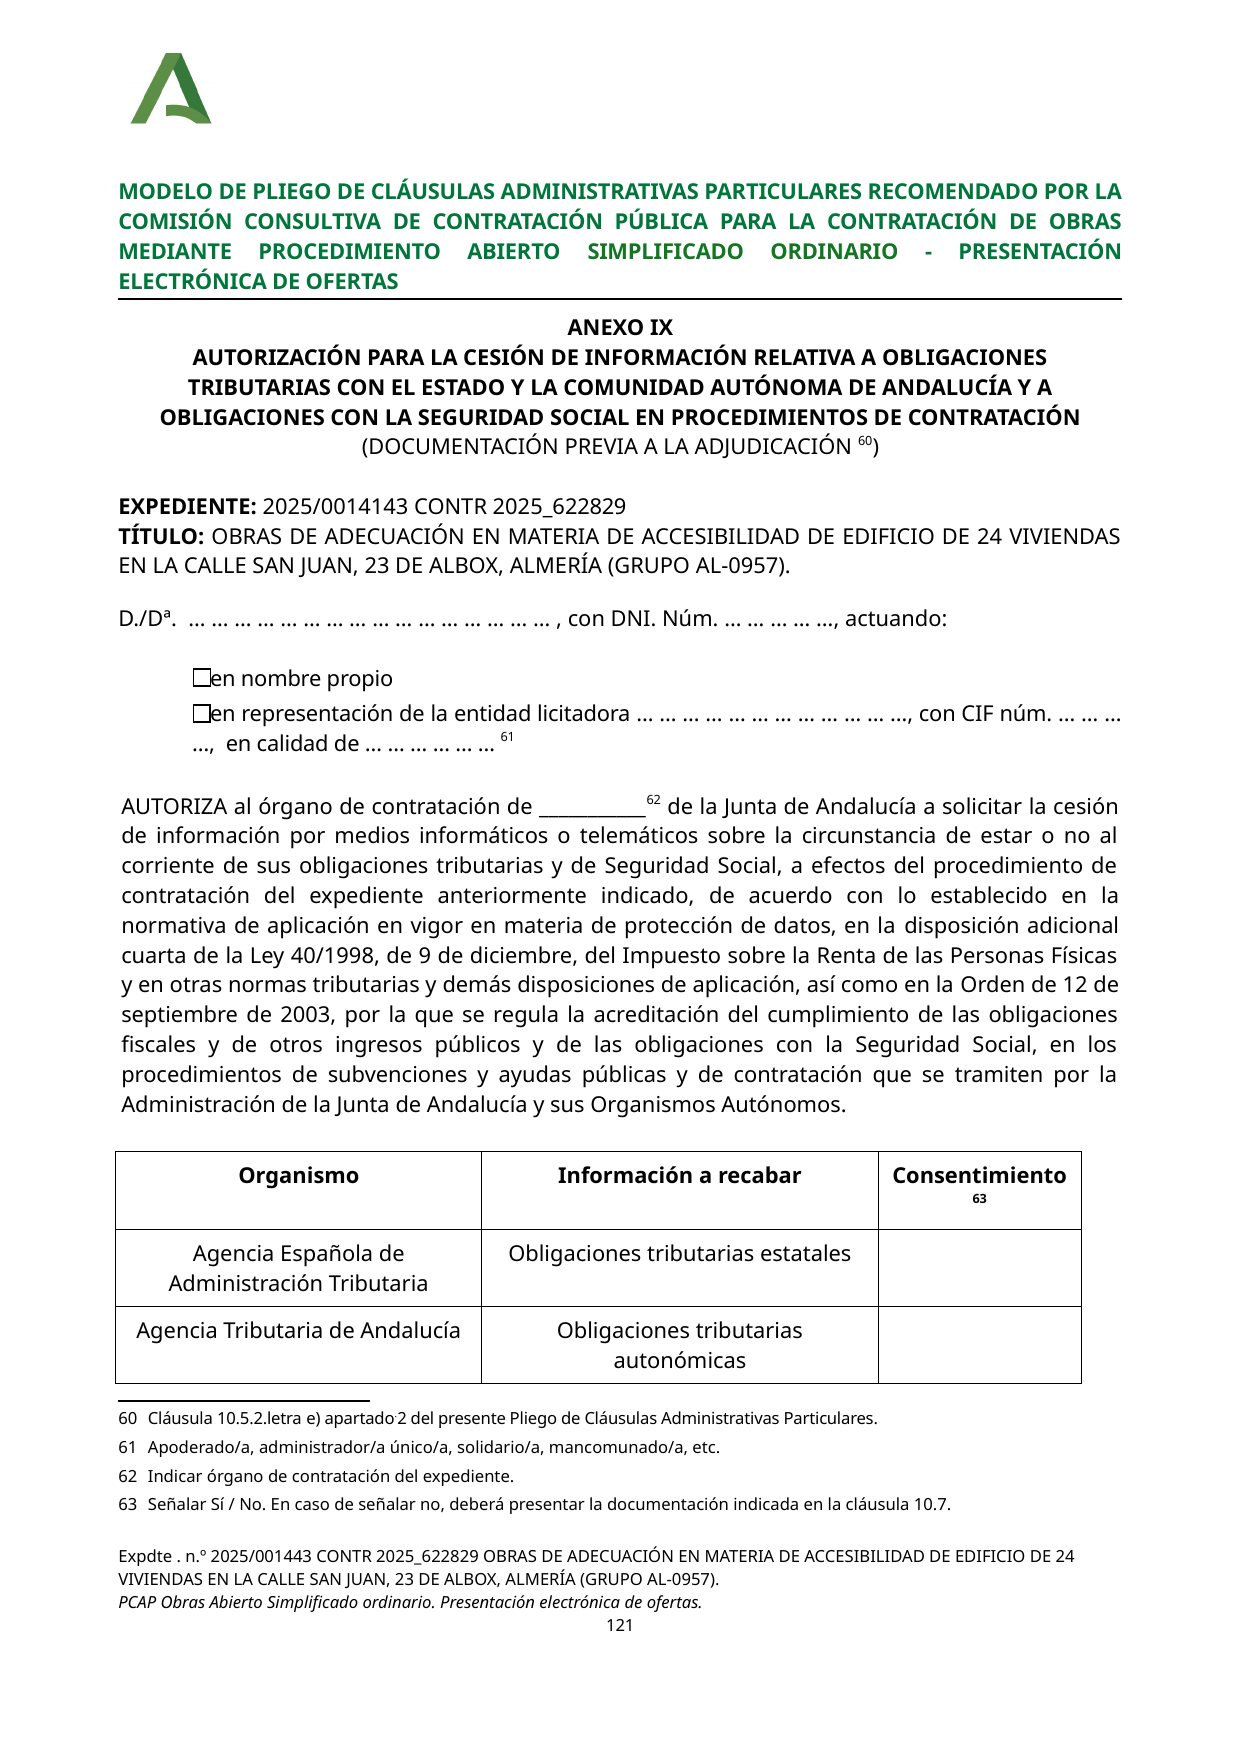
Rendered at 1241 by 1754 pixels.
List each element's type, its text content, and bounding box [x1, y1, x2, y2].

table_cell Obligaciones tributarias autonómicas [482, 1307, 878, 1383]
text Apoderado/a, administrador/a único/a, solidario/a, mancomunado/a, etc. [118, 1436, 1122, 1458]
text MODELO DE PLIEGO DE CLÁUSULAS ADMINISTRATIVAS PARTICULARES RECOMENDADO POR LA COMISIÓN CONSULTIVA DE CONTRATACIÓN PÚBLICA PARA LA CONTRATACIÓN DE OBRAS MEDIANTE PROCEDIMIENTO ABIERTO SIMPLIFICADO ORDINARIO - PRESENTACIÓN ELECTRÓNICA DE OFERTAS [118, 176, 1122, 298]
table_cell Agencia Española de Administración Tributaria [116, 1230, 481, 1306]
table_cell Obligaciones tributarias estatales [482, 1230, 878, 1306]
table_cell Agencia Tributaria de Andalucía [116, 1307, 481, 1383]
text (DOCUMENTACIÓN PREVIA A LA ADJUDICACIÓN ) [118, 431, 1122, 461]
text en nombre propio [192, 663, 1122, 692]
text Indicar órgano de contratación del expediente. [118, 1464, 1122, 1487]
text AUTORIZA al órgano de contratación de ___________ de la Junta de Andalucía a solicitar la cesión de información por medios informáticos o telemáticos sobre la circunstancia de estar o no al corriente de sus obligaciones tributarias y de Seguridad Social, a efectos del procedimiento de contratación del expediente anteriormente indicado, de acuerdo con lo establecido en la normativa de aplicación en vigor en materia de protección de datos, en la disposición adicional cuarta de la Ley 40/1998, de 9 de diciembre, del Impuesto sobre la Renta de las Personas Físicas y en otras normas tributarias y demás disposiciones de aplicación, así como en la Orden de 12 de septiembre de 2003, por la que se regula la acreditación del cumplimiento de las obligaciones fiscales y de otros ingresos públicos y de las obligaciones con la Seguridad Social, en los procedimientos de subvenciones y ayudas públicas y de contratación que se tramiten por la Administración de la Junta de Andalucía y sus Organismos Autónomos. [118, 788, 1122, 1118]
table_header Organismo [116, 1152, 481, 1228]
text AUTORIZACIÓN PARA LA CESIÓN DE INFORMACIÓN RELATIVA A OBLIGACIONES TRIBUTARIAS CON EL ESTADO Y LA COMUNIDAD AUTÓNOMA DE ANDALUCÍA Y A OBLIGACIONES CON LA SEGURIDAD SOCIAL EN PROCEDIMIENTOS DE CONTRATACIÓN [118, 342, 1122, 431]
table_cell [879, 1307, 1081, 1383]
text TÍTULO: OBRAS DE ADECUACIÓN EN MATERIA DE ACCESIBILIDAD DE EDIFICIO DE 24 VIVIENDAS EN LA CALLE SAN JUAN, 23 DE ALBOX, ALMERÍA (GRUPO AL-0957). [118, 521, 1122, 580]
text EXPEDIENTE: 2025/0014143 CONTR 2025_622829 [118, 491, 1122, 521]
text en representación de la entidad licitadora … … … … … … … … … … … …, con CIF núm. … … … …, en calidad de … … … … … … [192, 698, 1122, 758]
picture [127, 48, 216, 128]
text D./Dª. … … … … … … … … … … … … … … … … , con DNI. Núm. … … … … …, actuando: [118, 603, 1122, 633]
text Cláusula 10.5.2.letra e) apartado.2 del presente Pliego de Cláusulas Administrativas Particulares. [118, 1407, 1122, 1429]
table_header Información a recabar [482, 1152, 878, 1228]
table_header Consentimiento [879, 1152, 1081, 1228]
text ANEXO IX [118, 312, 1122, 342]
table_cell [879, 1230, 1081, 1306]
